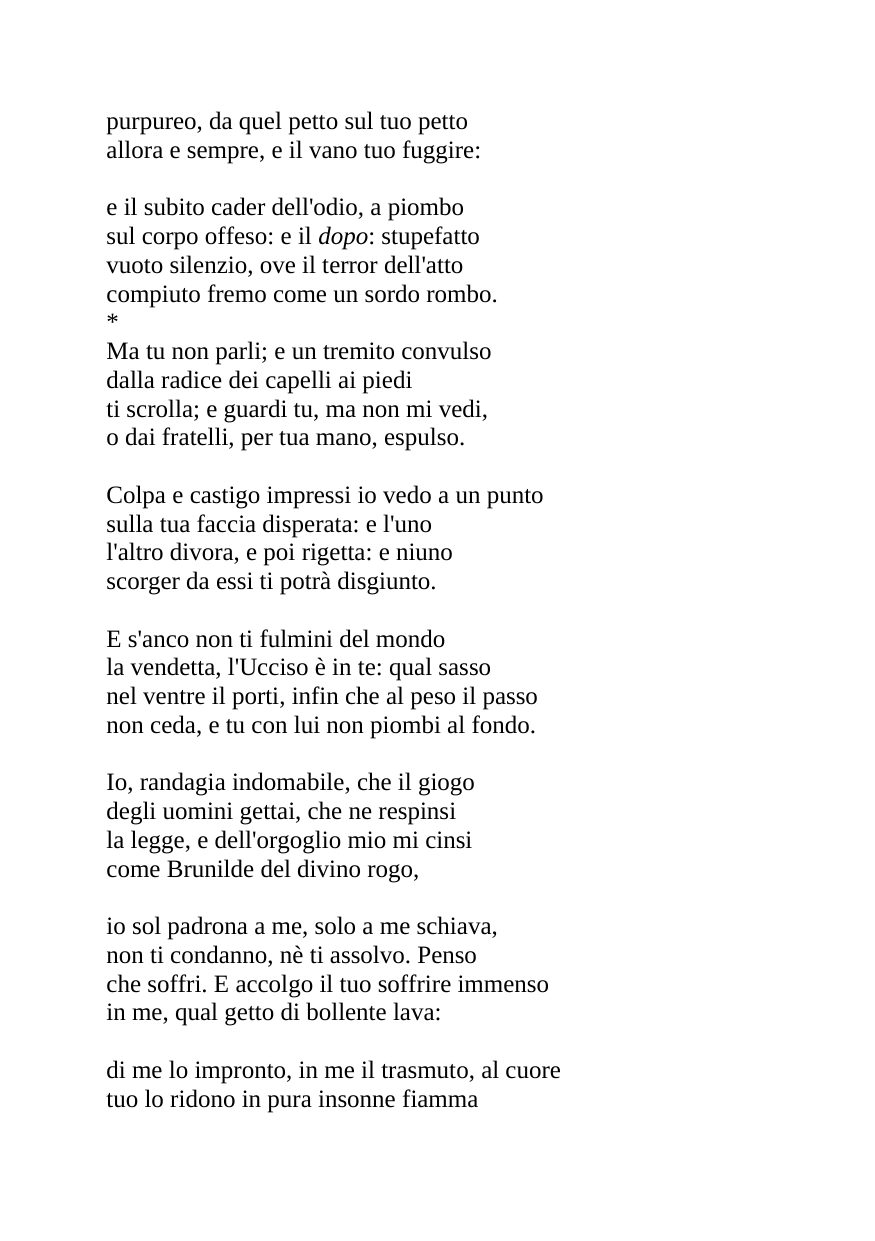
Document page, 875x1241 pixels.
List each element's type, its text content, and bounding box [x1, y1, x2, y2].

text che soffri. E accolgo il tuo soffrire immenso [106, 969, 768, 997]
text non ceda, e tu con lui non piombi al fondo. [106, 710, 768, 739]
text dalla radice dei capelli ai piedi [106, 365, 768, 394]
text la vendetta, l'Ucciso è in te: qual sasso [106, 652, 768, 681]
text Colpa e castigo impressi io vedo a un punto [106, 480, 768, 509]
text non ti condanno, nè ti assolvo. Penso [106, 940, 768, 969]
text di me lo impronto, in me il trasmuto, al cuore [106, 1055, 768, 1084]
text io sol padrona a me, solo a me schiava, [106, 911, 768, 940]
text E s'anco non ti fulmini del mondo [106, 624, 768, 652]
text scorger da essi ti potrà disgiunto. [106, 566, 768, 595]
text come Brunilde del divino rogo, [106, 854, 768, 882]
text nel ventre il porti, infin che al peso il passo [106, 681, 768, 710]
text sulla tua faccia disperata: e l'uno [106, 509, 768, 537]
text purpureo, da quel petto sul tuo petto [106, 106, 768, 135]
text vuoto silenzio, ove il terror dell'atto [106, 250, 768, 279]
text e il subito cader dell'odio, a piombo [106, 192, 768, 221]
text la legge, e dell'orgoglio mio mi cinsi [106, 825, 768, 854]
text sul corpo offeso: e il dopo: stupefatto [106, 221, 768, 250]
text degli uomini gettai, che ne respinsi [106, 796, 768, 825]
text * [106, 307, 768, 336]
text o dai fratelli, per tua mano, espulso. [106, 422, 768, 451]
text allora e sempre, e il vano tuo fuggire: [106, 135, 768, 164]
text tuo lo ridono in pura insonne fiamma [106, 1084, 768, 1112]
text compiuto fremo come un sordo rombo. [106, 279, 768, 307]
text Ma tu non parli; e un tremito convulso [106, 336, 768, 365]
text ti scrolla; e guardi tu, ma non mi vedi, [106, 394, 768, 422]
text in me, qual getto di bollente lava: [106, 997, 768, 1026]
text l'altro divora, e poi rigetta: e niuno [106, 537, 768, 566]
text Io, randagia indomabile, che il giogo [106, 767, 768, 796]
